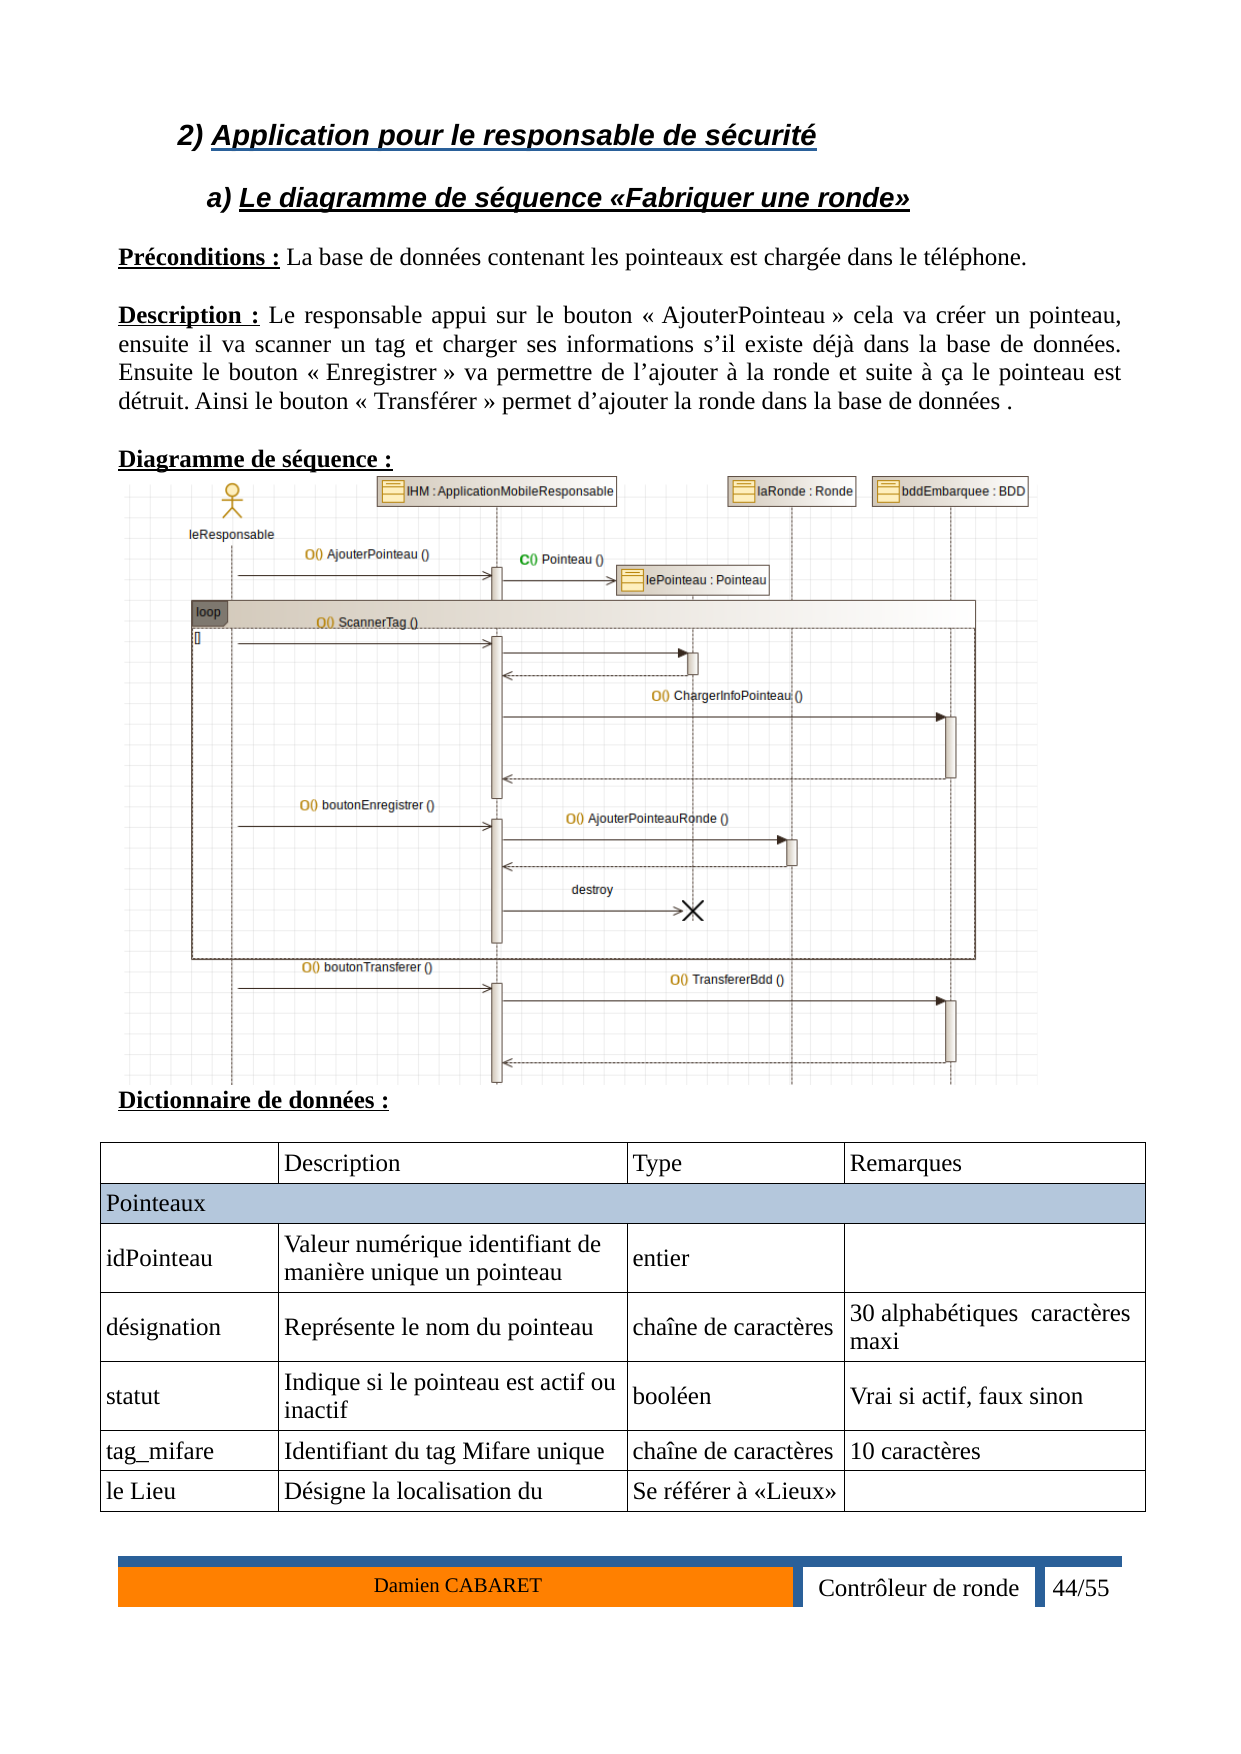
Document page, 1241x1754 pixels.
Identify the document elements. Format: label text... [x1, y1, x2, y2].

text Diagramme de séquence : [118, 444, 1122, 473]
picture [124, 476, 1038, 1085]
table_cell Représente le nom du pointeau [279, 1293, 627, 1361]
subtitle Application pour le responsable de sécurité [118, 118, 1122, 152]
table_cell idPointeau [101, 1224, 278, 1292]
table_cell 30 alphabétiques caractères maxi [845, 1293, 1145, 1361]
table_cell chaîne de caractères [628, 1293, 844, 1361]
table_cell entier [628, 1224, 844, 1292]
table_header [101, 1143, 278, 1182]
table_cell Se référer à «Lieux» [628, 1471, 844, 1511]
table_cell [845, 1224, 1145, 1292]
table_cell Indique si le pointeau est actif ou inactif [279, 1362, 627, 1430]
table_header Remarques [845, 1143, 1145, 1182]
table_cell Pointeaux [101, 1184, 1145, 1223]
table_cell le Lieu [101, 1471, 278, 1511]
text Préconditions : La base de données contenant les pointeaux est chargée dans le téléphone. [118, 242, 1122, 271]
table_cell tag_mifare [101, 1431, 278, 1470]
table_cell [845, 1471, 1145, 1511]
text Dictionnaire de données : [118, 1085, 1122, 1113]
table_cell désignation [101, 1293, 278, 1361]
table_cell Valeur numérique identifiant de manière unique un pointeau [279, 1224, 627, 1292]
table_cell Identifiant du tag Mifare unique [279, 1431, 627, 1470]
table_cell booléen [628, 1362, 844, 1430]
table_cell Vrai si actif, faux sinon [845, 1362, 1145, 1430]
subtitle Le diagramme de séquence «Fabriquer une ronde» [118, 181, 1122, 213]
table_cell Désigne la localisation du [279, 1471, 627, 1511]
table_cell statut [101, 1362, 278, 1430]
table_cell 10 caractères [845, 1431, 1145, 1470]
table_cell chaîne de caractères [628, 1431, 844, 1470]
table_header Type [628, 1143, 844, 1182]
table_header Description [279, 1143, 627, 1182]
text Description : Le responsable appui sur le bouton « AjouterPointeau » cela va créer un pointeau, ensuite il va scanner un tag et charger ses informations s’il existe déjà dans la base de données. Ensuite le bouton « Enregistrer » va permettre de l’ajouter à la ronde et suite à ça le pointeau est détruit. Ainsi le bouton « Transférer » permet d’ajouter la ronde dans la base de données . [118, 300, 1122, 415]
